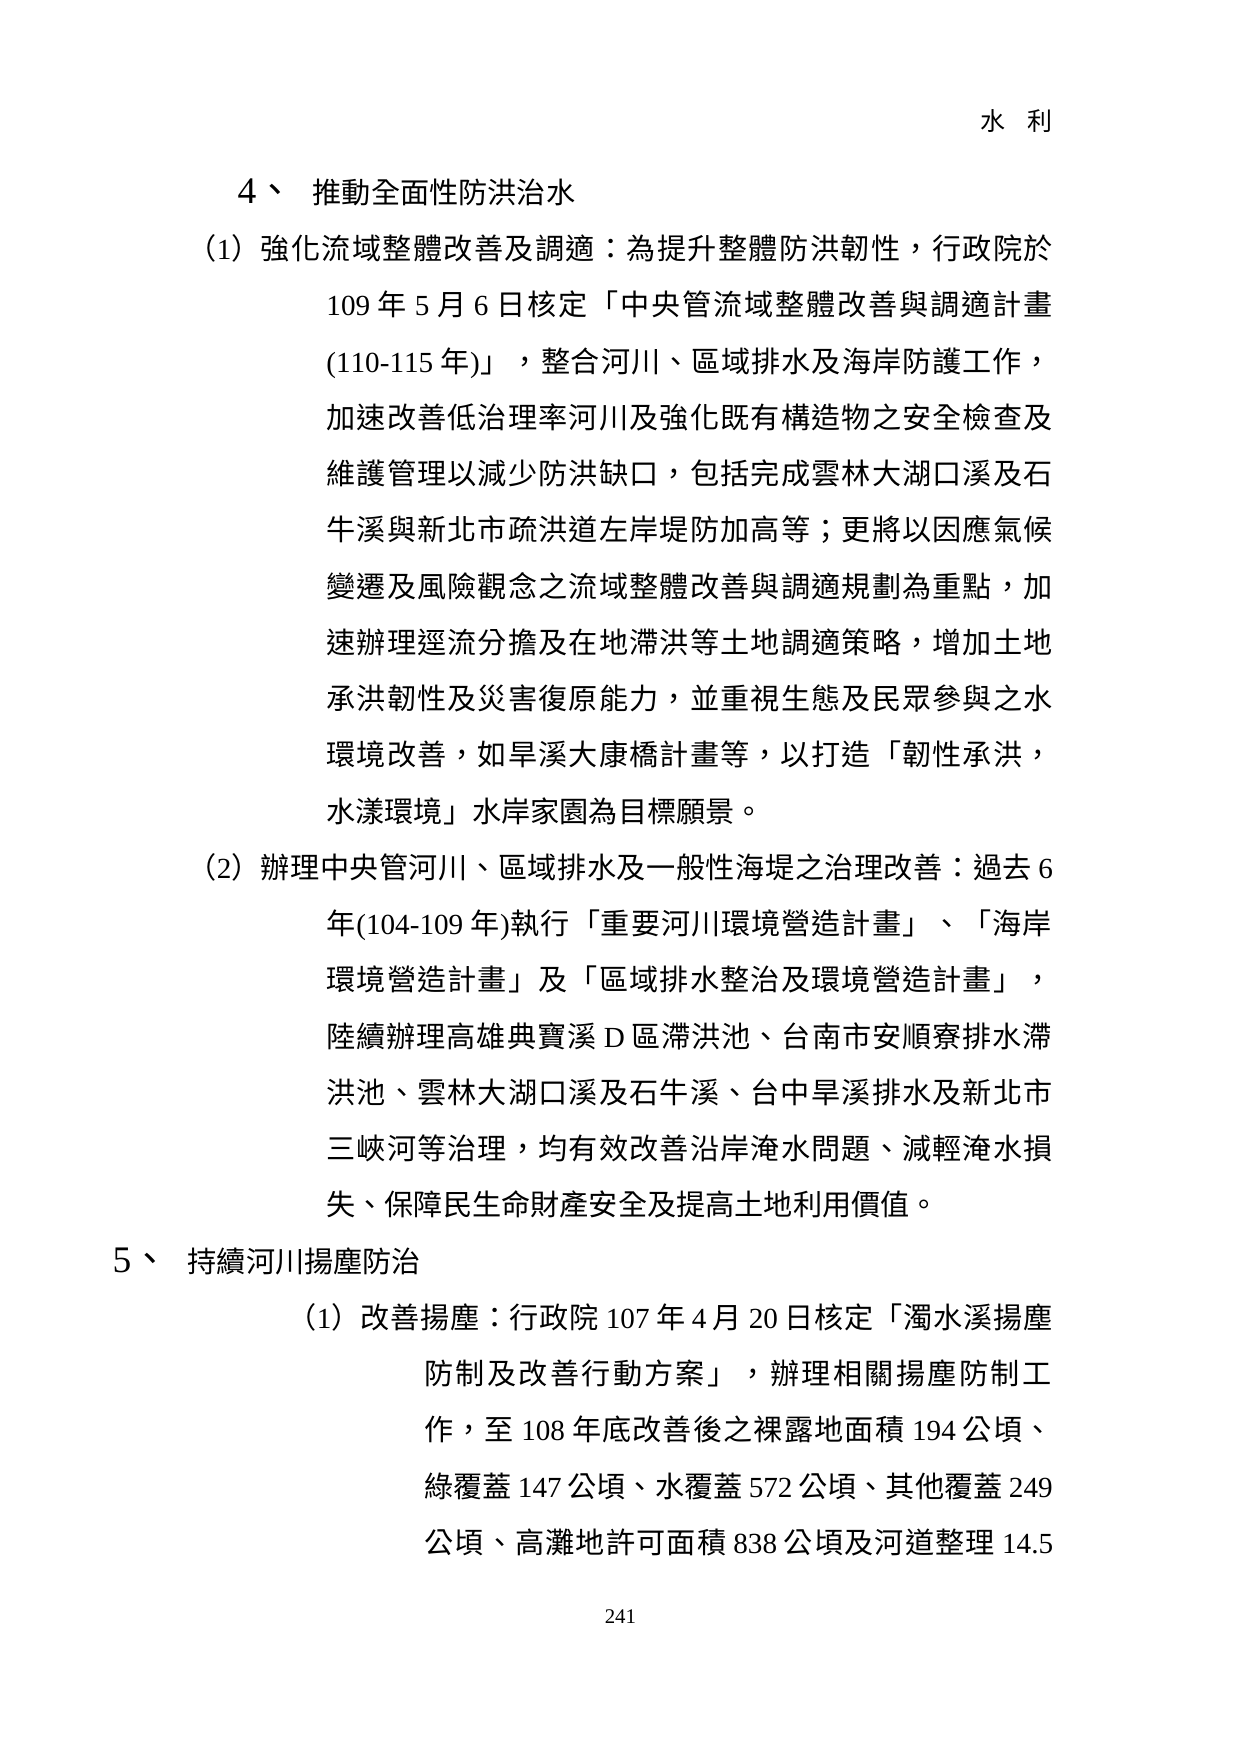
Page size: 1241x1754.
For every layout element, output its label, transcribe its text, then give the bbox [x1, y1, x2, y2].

list 強化流域整體改善及調適：為提升整體防洪韌性，行政院於109年5月6日核定「中央管流域整體改善與調適計畫(110-115年)」，整合河川、區域排水及海岸防護工作，加速改善低治理率河川及強化既有構造物之安全檢查及維護管理以減少防洪缺口，包括完成雲林大湖口溪及石牛溪與新北市疏洪道左岸堤防加高等；更將以因應氣候變遷及風險觀念之流域整體改善與調適規劃為重點，加速辦理逕流分擔及在地滯洪等土地調適策略，增加土地承洪韌性及災害復原能力，並重視生態及民眾參與之水環境改善，如旱溪大康橋計畫等，以打造「韌性承洪，水漾環境」水岸家園為目標願景。 [187, 214, 1053, 833]
list 推動全面性防洪治水 [237, 158, 1053, 214]
list 改善揚塵：行政院107年4月20日核定「濁水溪揚塵防制及改善行動方案」，辦理相關揚塵防制工作，至108年底改善後之裸露地面積194公頃、綠覆蓋147公頃、水覆蓋572公頃、其他覆蓋249公頃、高灘地許可面積838公頃及河道整理14.5 [287, 1283, 1053, 1564]
list 持續河川揚塵防治 [112, 1227, 1053, 1283]
list 辦理中央管河川、區域排水及一般性海堤之治理改善：過去6年(104-109年)執行「重要河川環境營造計畫」、「海岸環境營造計畫」及「區域排水整治及環境營造計畫」，陸續辦理高雄典寶溪D區滯洪池、台南市安順寮排水滯洪池、雲林大湖口溪及石牛溪、台中旱溪排水及新北市三峽河等治理，均有效改善沿岸淹水問題、減輕淹水損失、保障民生命財產安全及提高土地利用價值。 [187, 833, 1053, 1227]
